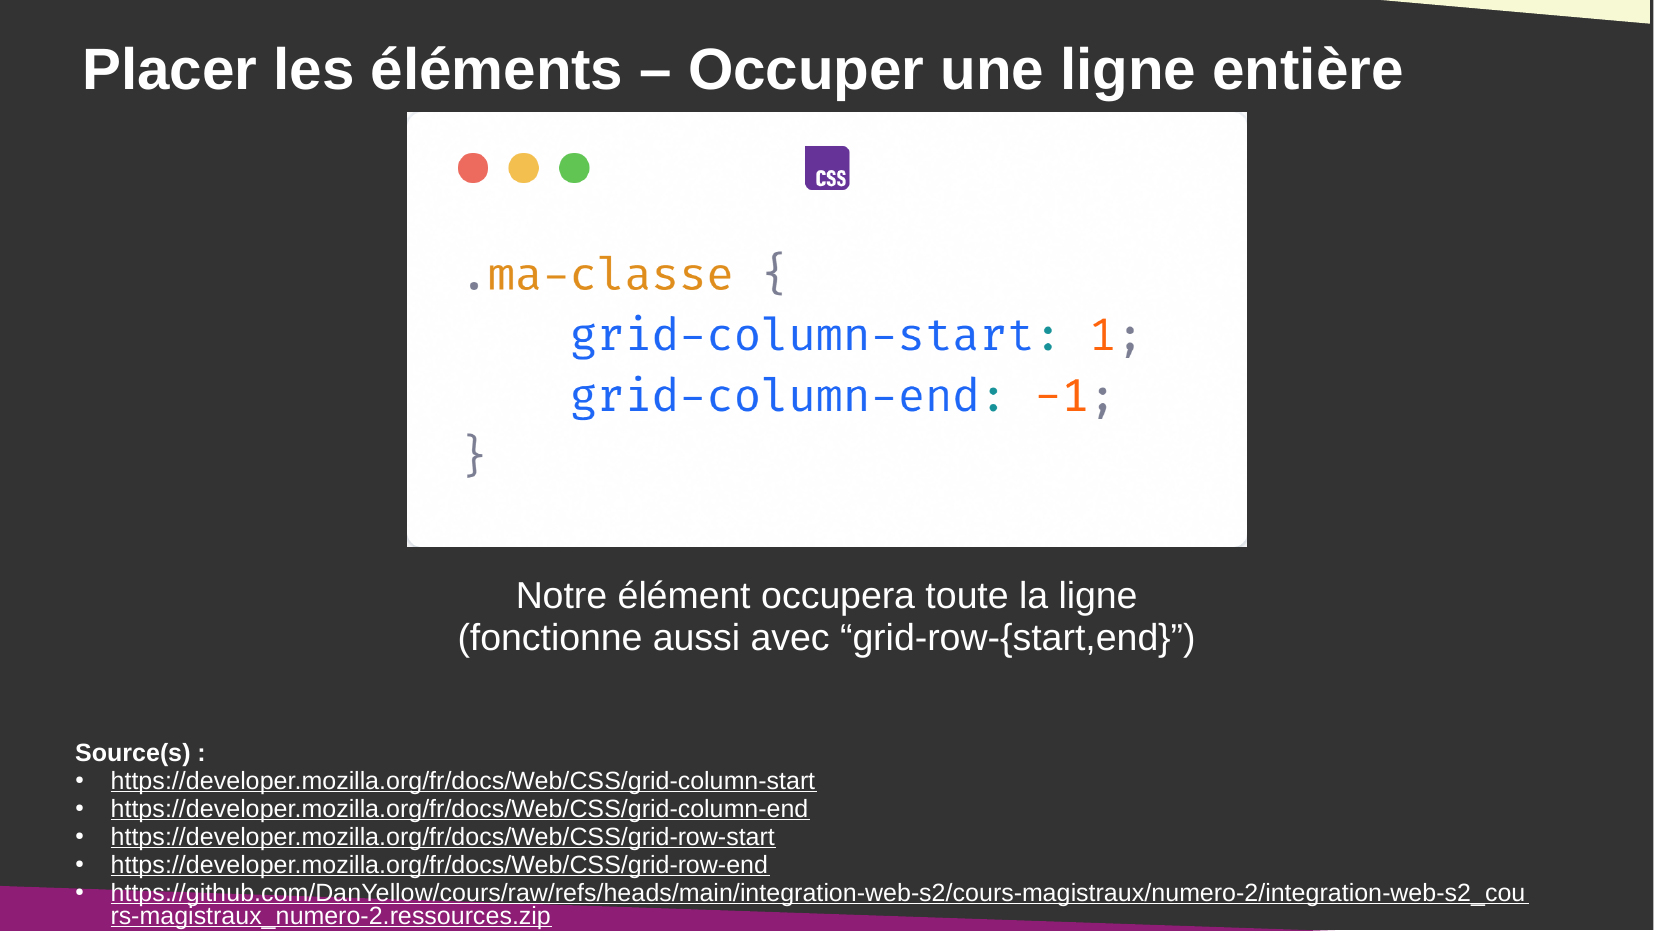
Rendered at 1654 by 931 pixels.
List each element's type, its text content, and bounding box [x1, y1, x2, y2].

text_box [454, 914, 460, 923]
text_box [163, 917, 170, 923]
text_box Source(s) : https://developer.mozilla.org/fr/docs/Web/CSS/grid-column-start https://developer.mozilla.org/fr/docs/Web/CSS/grid-column-end https://developer.mozilla.org/fr/docs/Web/CSS/grid-row-start https://developer.mozilla.org/fr/docs/Web/CSS/grid-row-end https://github.com/DanYellow/cours/raw/refs/heads/main/integration-web-s2/cours-magistraux/numero-2/integration-web-s2_cours-magistraux_numero-2.ressources.zip [60, 731, 1546, 914]
text_box [349, 914, 357, 923]
text_box Notre élément occupera toute la ligne (fonctionne aussi avec “grid-row-{start,end}”) [12, 566, 1641, 666]
picture [407, 112, 1247, 547]
text_box [1381, 0, 1650, 24]
text_box [224, 917, 231, 923]
text_box [439, 914, 447, 923]
text_box [0, 885, 1336, 931]
text_box [186, 914, 538, 926]
title Placer les éléments – Occuper une ligne entière [82, 37, 1571, 122]
text_box [540, 914, 547, 923]
text_box [293, 914, 299, 923]
text_box [239, 914, 245, 923]
